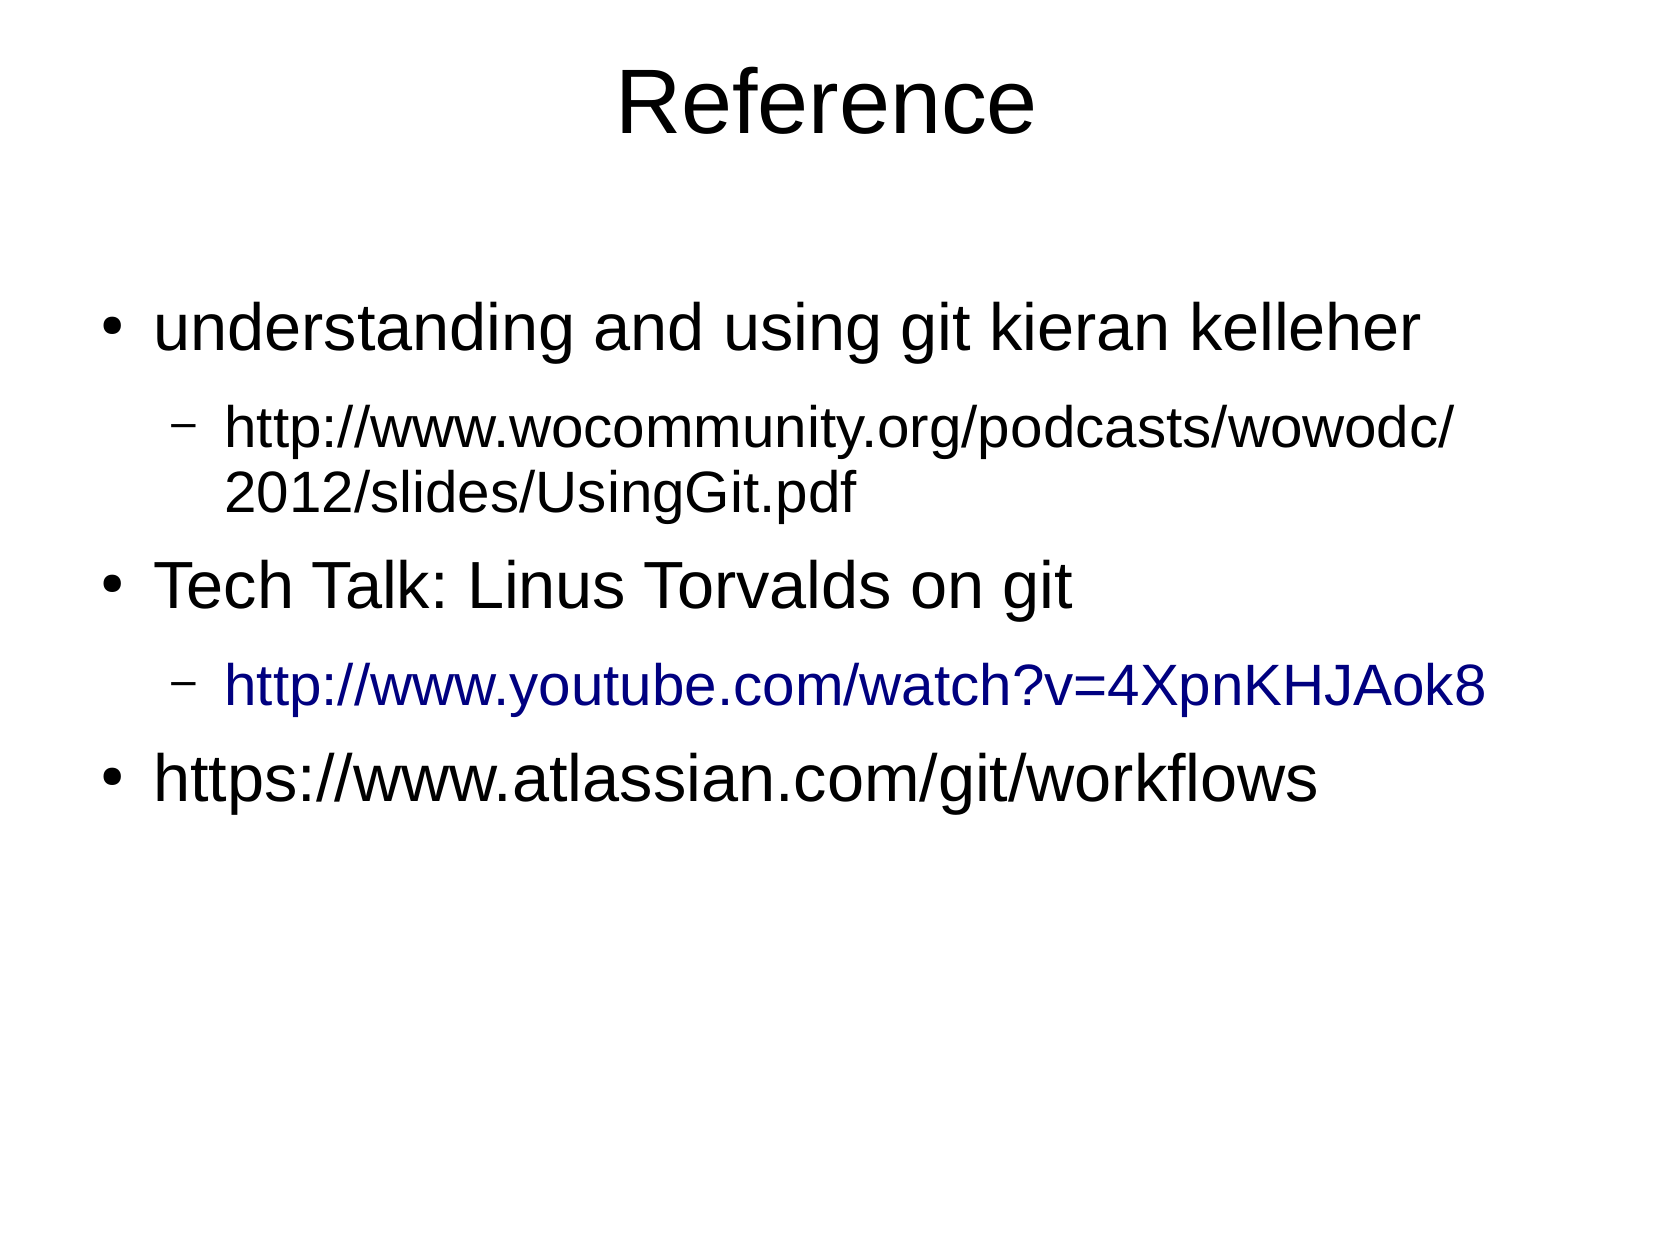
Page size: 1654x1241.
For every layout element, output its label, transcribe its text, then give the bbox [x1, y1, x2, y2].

title Reference [82, 49, 1571, 257]
list understanding and using git kieran kelleher http://www.wocommunity.org/podcasts/wowodc/2012/slides/UsingGit.pdf Tech Talk: Linus Torvalds on git http://www.youtube.com/watch?v=4XpnKHJAok8 https://www.atlassian.com/git/workflows [82, 290, 1538, 1010]
